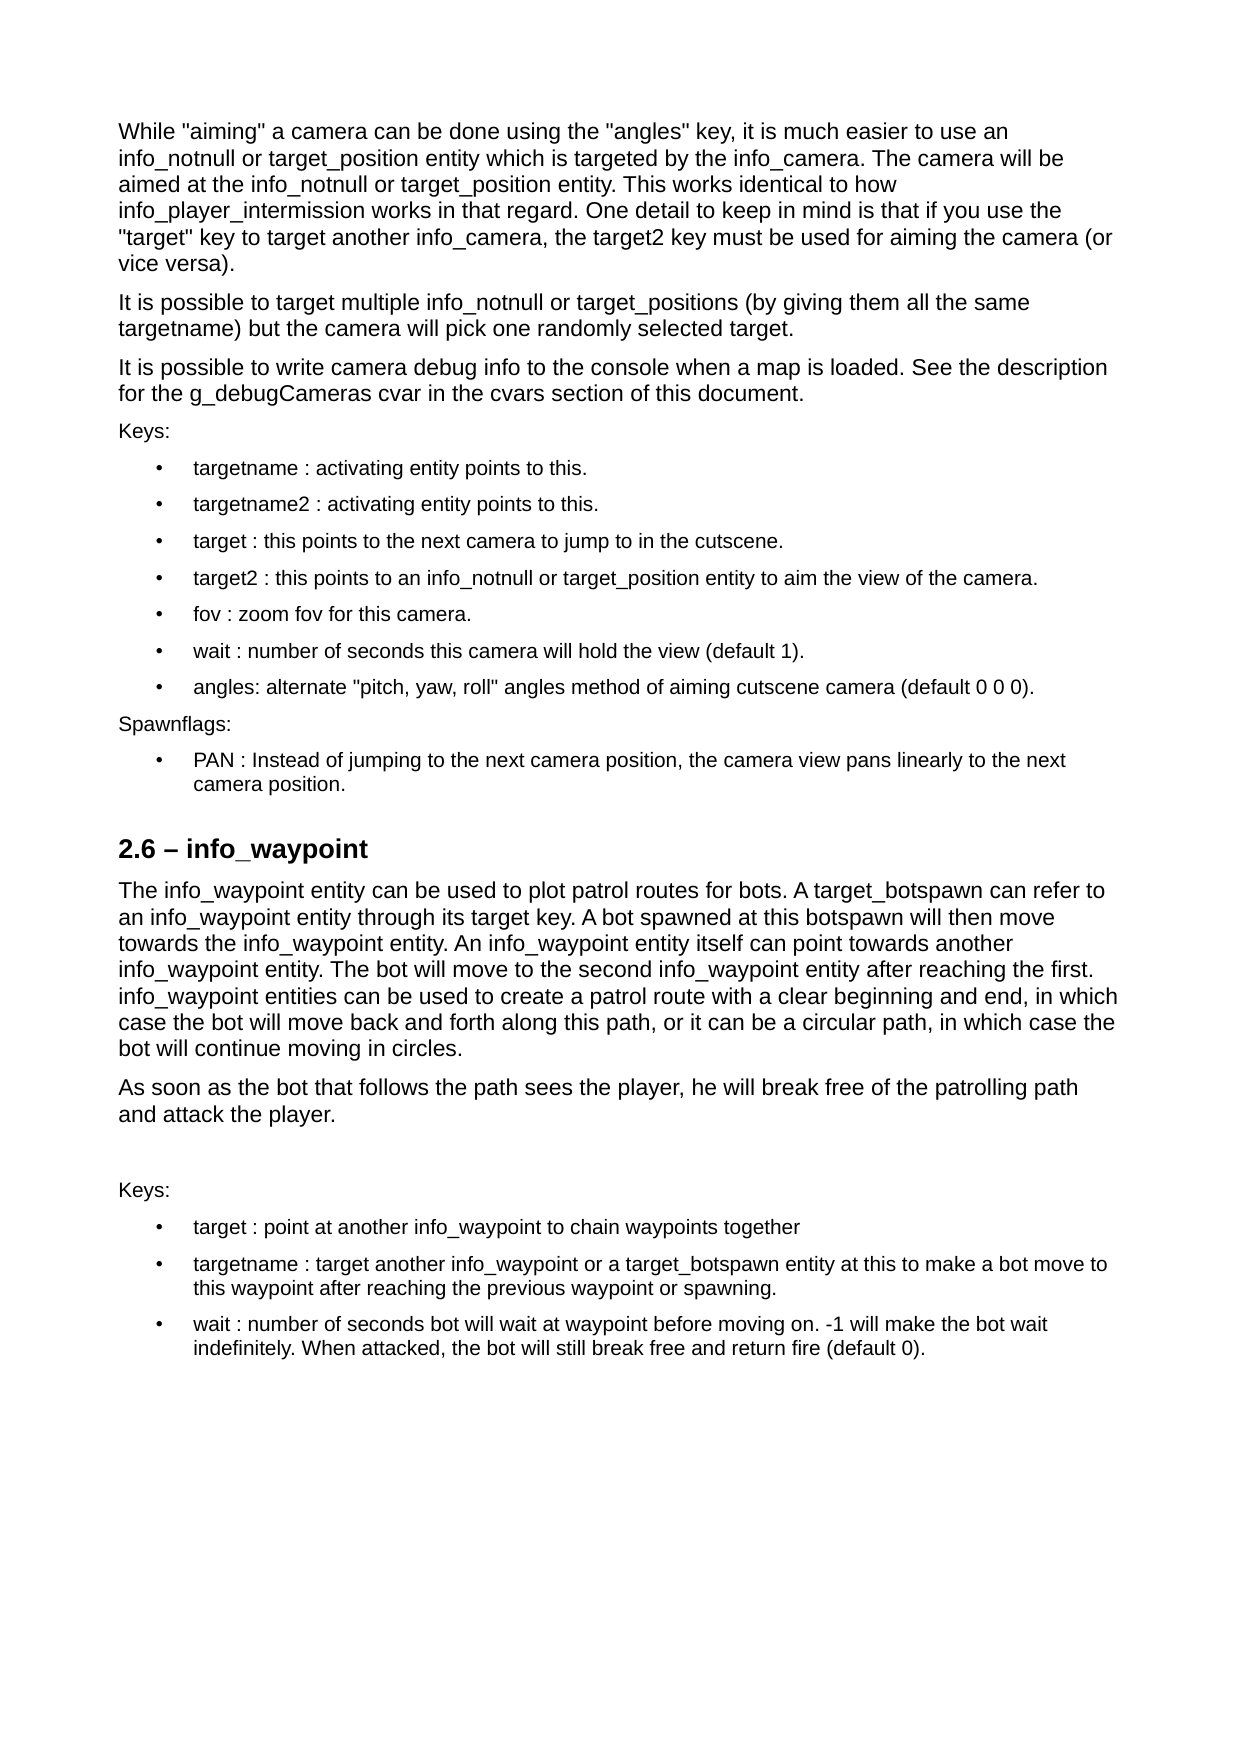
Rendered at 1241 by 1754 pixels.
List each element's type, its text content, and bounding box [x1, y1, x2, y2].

text It is possible to write camera debug info to the console when a map is loaded. See the description for the g_debugCameras cvar in the cvars section of this document. [118, 354, 1122, 407]
text As soon as the bot that follows the path sees the player, he will break free of the patrolling path and attack the player. [118, 1074, 1122, 1127]
text The info_waypoint entity can be used to plot patrol routes for bots. A target_botspawn can refer to an info_waypoint entity through its target key. A bot spawned at this botspawn will then move towards the info_waypoint entity. An info_waypoint entity itself can point towards another info_waypoint entity. The bot will move to the second info_waypoint entity after reaching the first. info_waypoint entities can be used to create a patrol route with a clear beginning and end, in which case the bot will move back and forth along this path, or it can be a circular path, in which case the bot will continue moving in circles. [118, 877, 1122, 1062]
list target : this points to the next camera to jump to in the cutscene. [156, 529, 1122, 553]
text Spawnflags: [118, 712, 1122, 736]
list targetname2 : activating entity points to this. [156, 492, 1122, 516]
list fov : zoom fov for this camera. [156, 602, 1122, 626]
text While "aiming" a camera can be done using the "angles" key, it is much easier to use an info_notnull or target_position entity which is targeted by the info_camera. The camera will be aimed at the info_notnull or target_position entity. This works identical to how info_player_intermission works in that regard. One detail to keep in mind is that if you use the "target" key to target another info_camera, the target2 key must be used for aiming the camera (or vice versa). [118, 118, 1122, 276]
list PAN : Instead of jumping to the next camera position, the camera view pans linearly to the next camera position. [156, 748, 1122, 796]
list wait : number of seconds this camera will hold the view (default 1). [156, 638, 1122, 662]
text Keys: [118, 419, 1122, 443]
text Keys: [118, 1178, 1122, 1202]
list targetname : target another info_waypoint or a target_botspawn entity at this to make a bot move to this waypoint after reaching the previous waypoint or spawning. [156, 1251, 1122, 1299]
subtitle 2.6 – info_waypoint [118, 833, 1122, 865]
list target2 : this points to an info_notnull or target_position entity to aim the view of the camera. [156, 565, 1122, 589]
list angles: alternate "pitch, yaw, roll" angles method of aiming cutscene camera (default 0 0 0). [156, 675, 1122, 699]
list wait : number of seconds bot will wait at waypoint before moving on. -1 will make the bot wait indefinitely. When attacked, the bot will still break free and return fire (default 0). [156, 1312, 1122, 1360]
list target : point at another info_waypoint to chain waypoints together [156, 1215, 1122, 1239]
list targetname : activating entity points to this. [156, 456, 1122, 480]
text It is possible to target multiple info_notnull or target_positions (by giving them all the same targetname) but the camera will pick one randomly selected target. [118, 289, 1122, 341]
